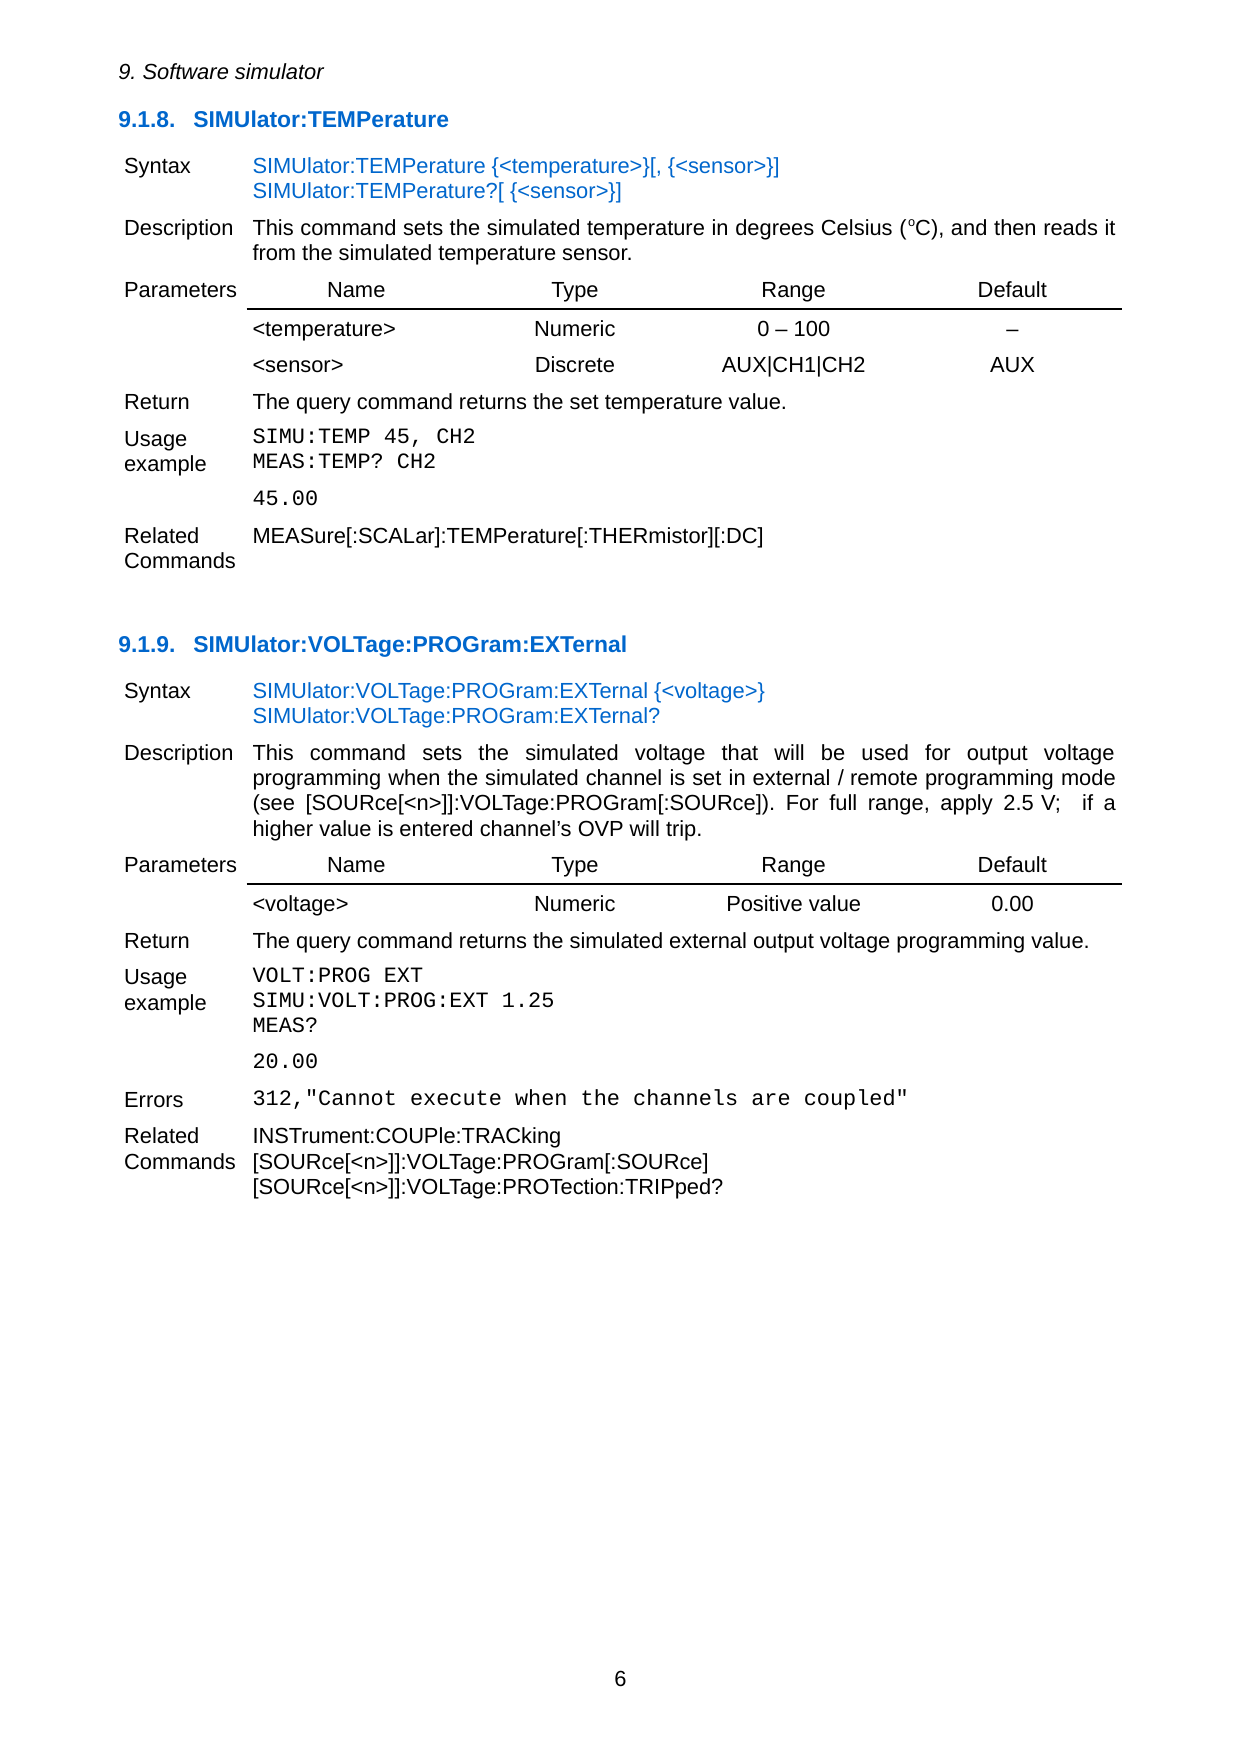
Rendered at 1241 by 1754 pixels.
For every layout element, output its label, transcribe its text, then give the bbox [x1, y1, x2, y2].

table_cell Range [684, 271, 903, 308]
table_cell INSTrument:COUPle:TRACking [SOURce[<n>]]:VOLTage:PROGram[:SOURce] [SOURce[<n>]]:VOLTage:PROTection:TRIPped? [247, 1118, 1122, 1205]
table_header SIMUlator:VOLTage:PROGram:EXTernal {<voltage>} SIMUlator:VOLTage:PROGram:EXTernal? [247, 672, 1122, 734]
table_cell Range [684, 846, 903, 883]
subtitle SIMUlator:TEMPerature [118, 106, 1122, 133]
table_cell <sensor> [247, 347, 465, 383]
table_cell Type [465, 846, 684, 883]
table_cell Numeric [465, 885, 684, 922]
table_cell Type [465, 271, 684, 308]
table_cell Positive value [684, 885, 903, 922]
table_cell This command sets the simulated temperature in degrees Celsius (oC), and then reads it from the simulated temperature sensor. [247, 209, 1122, 271]
table_cell The query command returns the simulated external output voltage programming value. [247, 922, 1122, 958]
table_cell Parameters [118, 846, 247, 922]
table_cell Parameters [118, 271, 247, 383]
table_cell Return [118, 922, 247, 958]
table_cell Name [247, 271, 465, 308]
table_cell Name [247, 846, 465, 883]
table_cell Errors [118, 1081, 247, 1118]
table_cell 0 – 100 [684, 310, 903, 347]
table_cell The query command returns the set temperature value. [247, 383, 1122, 420]
table_header SIMUlator:TEMPerature {<temperature>}[, {<sensor>}] SIMUlator:TEMPerature?[ {<sensor>}] [247, 148, 1122, 209]
table_cell Default [903, 846, 1122, 883]
table_header Syntax [118, 148, 247, 209]
table_cell Numeric [465, 310, 684, 347]
table_cell Usage example [118, 420, 247, 517]
table_cell 312,"Cannot execute when the channels are coupled" [247, 1081, 1122, 1118]
table_cell VOLT:PROG EXT SIMU:VOLT:PROG:EXT 1.25 MEAS? 20.00 [247, 959, 1122, 1081]
table_cell <temperature> [247, 310, 465, 347]
table_cell AUX|CH1|CH2 [684, 347, 903, 383]
subtitle SIMUlator:VOLTage:PROGram:EXTernal [118, 631, 1122, 657]
table_cell AUX [903, 347, 1122, 383]
table_cell Return [118, 383, 247, 420]
table_cell Related Commands [118, 1118, 247, 1205]
table_cell Discrete [465, 347, 684, 383]
table_cell This command sets the simulated voltage that will be used for output voltage programming when the simulated channel is set in external / remote programming mode (see [SOURce[<n>]]:VOLTage:PROGram[:SOURce]). For full range, apply 2.5 V; if a higher value is entered channel’s OVP will trip. [247, 734, 1122, 846]
table_cell Usage example [118, 959, 247, 1081]
table_cell <voltage> [247, 885, 465, 922]
table_cell Related Commands [118, 518, 247, 579]
table_cell Description [118, 209, 247, 271]
table_cell MEASure[:SCALar]:TEMPerature[:THERmistor][:DC] [247, 518, 1122, 579]
table_cell Default [903, 271, 1122, 308]
table_cell – [903, 310, 1122, 347]
table_cell Description [118, 734, 247, 846]
table_cell SIMU:TEMP 45, CH2 MEAS:TEMP? CH2 45.00 [247, 420, 1122, 517]
table_cell 0.00 [903, 885, 1122, 922]
table_header Syntax [118, 672, 247, 734]
